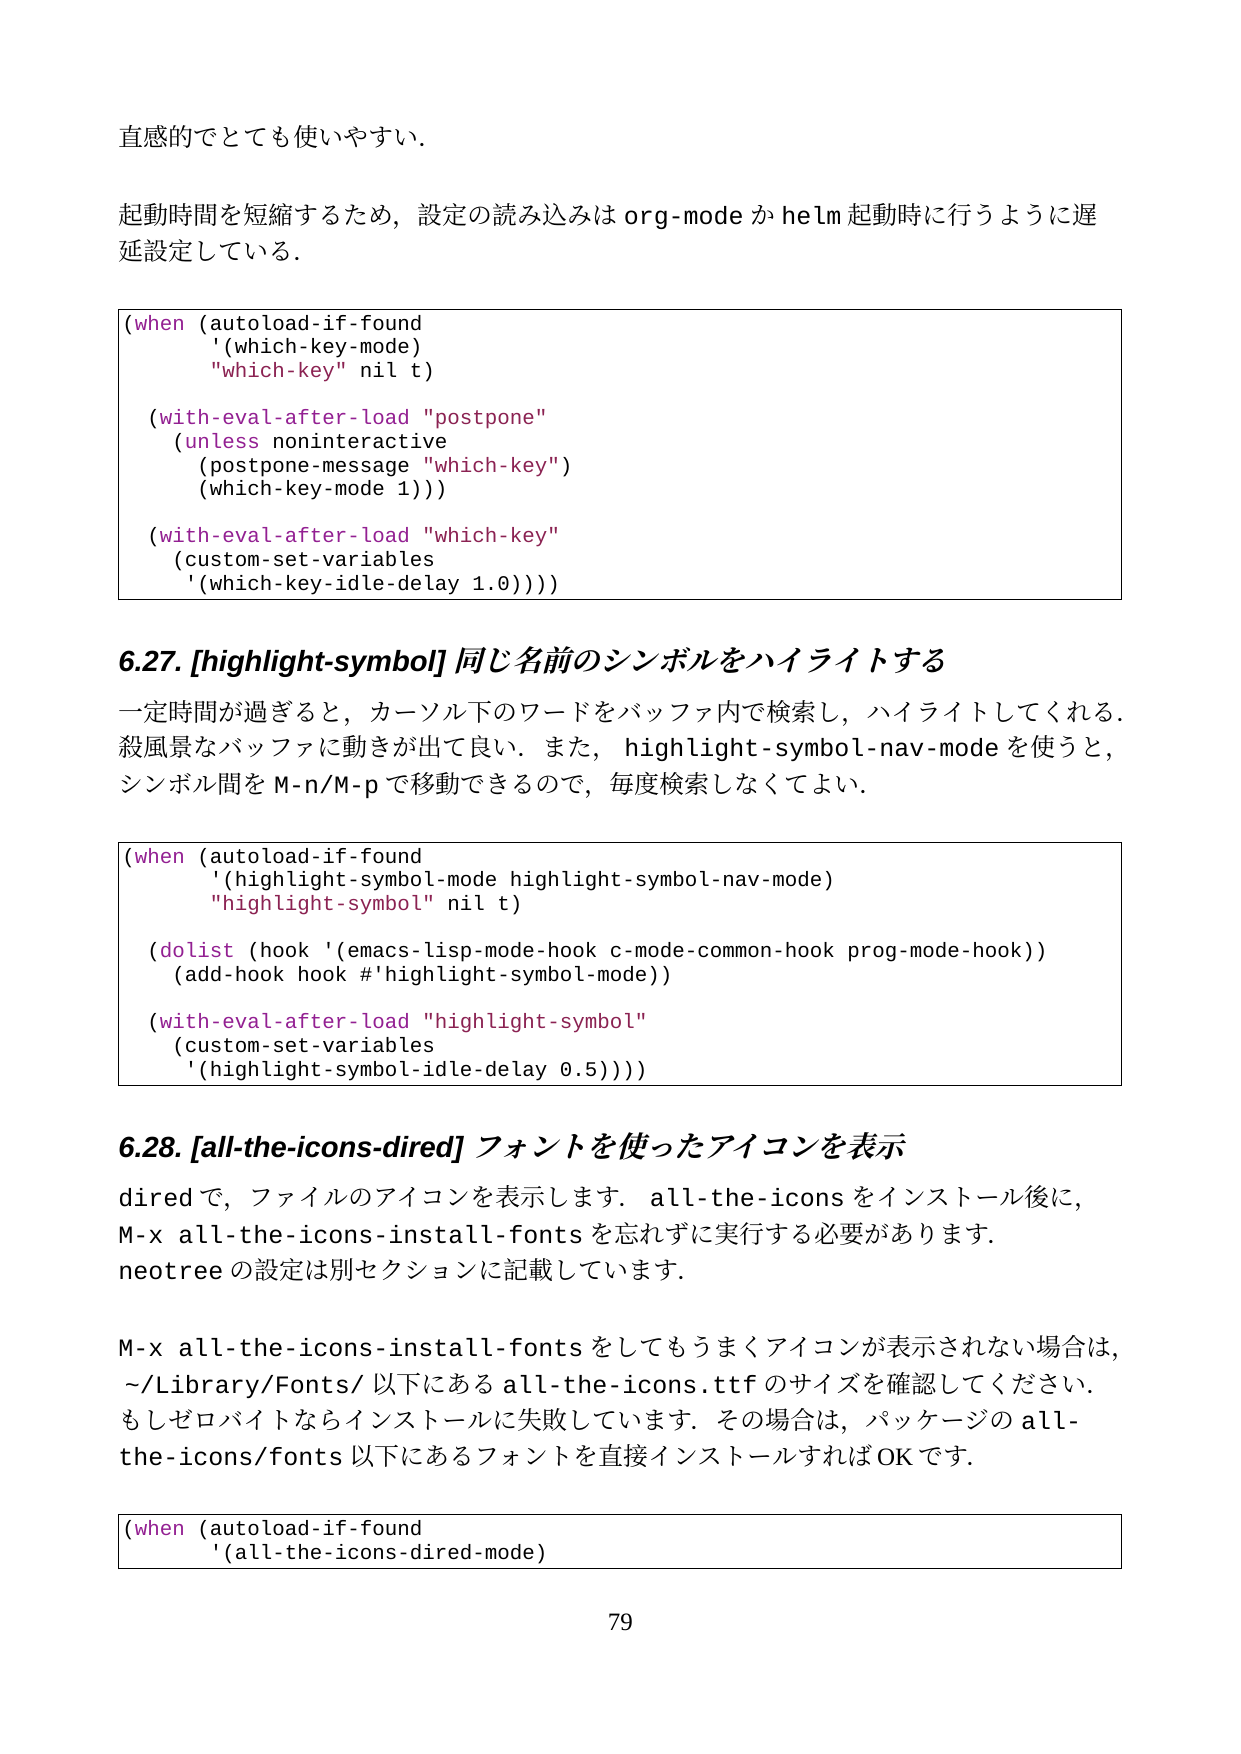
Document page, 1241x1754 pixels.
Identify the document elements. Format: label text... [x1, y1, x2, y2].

text (when (autoload-if-found [119, 310, 1121, 332]
subtitle [all-the-icons-dired] フォントを使ったアイコンを表示 [118, 1124, 1122, 1166]
text (with-eval-after-load "highlight-symbol" [119, 1007, 1121, 1031]
text "which-key" nil t) [119, 356, 1121, 380]
text (which-key-mode 1))) [119, 474, 1121, 498]
text '(highlight-symbol-idle-delay 0.5)))) [119, 1055, 1121, 1085]
text 一定時間が過ぎると，カーソル下のワードをバッファ内で検索し，ハイライトしてくれる．殺風景なバッファに動きが出て良い．また， highlight-symbol-nav-mode を使うと，シンボル間を M-n/M-p で移動できるので，毎度検索しなくてよい． [118, 692, 1122, 829]
text (with-eval-after-load "postpone" [119, 403, 1121, 427]
text '(all-the-icons-dired-mode) [119, 1538, 1121, 1568]
text (unless noninteractive [119, 427, 1121, 451]
text M-x all-the-icons-install-fonts をしてもうまくアイコンが表示されない場合は， ~/Library/Fonts/ 以下にある all-the-icons.ttf のサイズを確認してください．もしゼロバイトならインストールに失敗しています．その場合は，パッケージの all-the-icons/fonts 以下にあるフォントを直接インストールすればOKです． [118, 1328, 1122, 1502]
text "highlight-symbol" nil t) [119, 889, 1121, 913]
text '(which-key-idle-delay 1.0)))) [119, 569, 1121, 599]
text (custom-set-variables [119, 1031, 1121, 1055]
text '(highlight-symbol-mode highlight-symbol-nav-mode) [119, 866, 1121, 889]
text (with-eval-after-load "which-key" [119, 522, 1121, 545]
text (when (autoload-if-found [119, 843, 1121, 866]
subtitle [highlight-symbol] 同じ名前のシンボルをハイライトする [118, 638, 1122, 680]
text (when (autoload-if-found [119, 1515, 1121, 1538]
text '(which-key-mode) [119, 332, 1121, 356]
text (custom-set-variables [119, 545, 1121, 569]
text (dolist (hook '(emacs-lisp-mode-hook c-mode-common-hook prog-mode-hook)) [119, 936, 1121, 960]
text 直感的でとても使いやすい． [118, 118, 1122, 183]
text 起動時間を短縮するため，設定の読み込みは org-mode か helm 起動時に行うように遅延設定している． [118, 195, 1122, 296]
text dired で，ファイルのアイコンを表示します． all-the-icons をインストール後に， M-x all-the-icons-install-fonts を忘れずに実行する必要があります． neotree の設定は別セクションに記載しています． [118, 1178, 1122, 1316]
text (add-hook hook #'highlight-symbol-mode)) [119, 960, 1121, 984]
text (postpone-message "which-key") [119, 451, 1121, 474]
